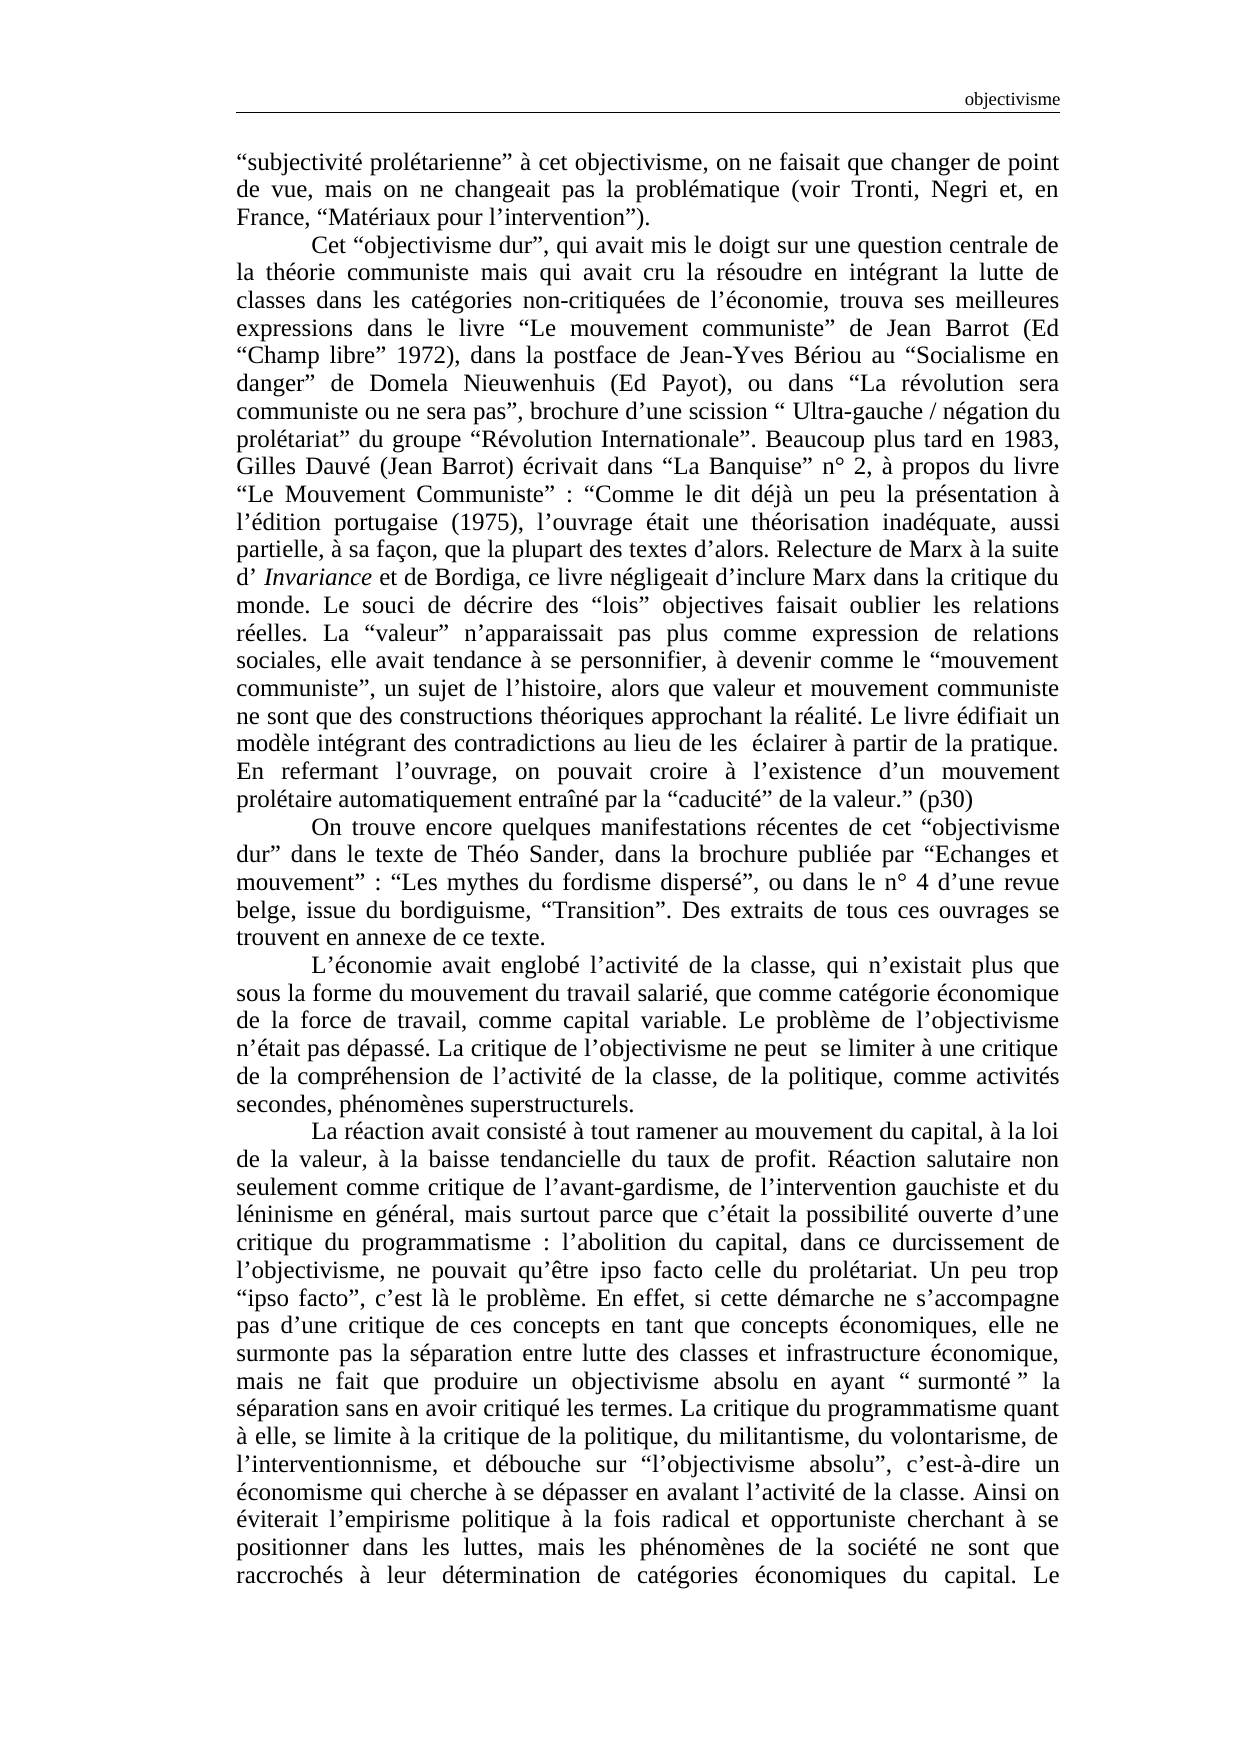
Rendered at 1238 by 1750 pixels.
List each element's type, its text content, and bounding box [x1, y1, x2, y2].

text On trouve encore quelques manifestations récentes de cet “objectivisme dur” dans le texte de Théo Sander, dans la brochure publiée par “Echanges et mouvement” : “Les mythes du fordisme dispersé”, ou dans le n° 4 d’une revue belge, issue du bordiguisme, “Transition”. Des extraits de tous ces ouvrages se trouvent en annexe de ce texte. [236, 813, 1060, 951]
text L’économie avait englobé l’activité de la classe, qui n’existait plus que sous la forme du mouvement du travail salarié, que comme catégorie économique de la force de travail, comme capital variable. Le problème de l’objectivisme n’était pas dépassé. La critique de l’objectivisme ne peut se limiter à une critique de la compréhension de l’activité de la classe, de la politique, comme activités secondes, phénomènes superstructurels. [236, 951, 1060, 1117]
text Cet “objectivisme dur”, qui avait mis le doigt sur une question centrale de la théorie communiste mais qui avait cru la résoudre en intégrant la lutte de classes dans les catégories non-critiquées de l’économie, trouva ses meilleures expressions dans le livre “Le mouvement communiste” de Jean Barrot (Ed “Champ libre” 1972), dans la postface de Jean-Yves Bériou au “Socialisme en danger” de Domela Nieuwenhuis (Ed Payot), ou dans “La révolution sera communiste ou ne sera pas”, brochure d’une scission “ Ultra-gauche / négation du prolétariat” du groupe “Révolution Internationale”. Beaucoup plus tard en 1983, Gilles Dauvé (Jean Barrot) écrivait dans “La Banquise” n° 2, à propos du livre “Le Mouvement Communiste” : “Comme le dit déjà un peu la présentation à l’édition portugaise (1975), l’ouvrage était une théorisation inadéquate, aussi partielle, à sa façon, que la plupart des textes d’alors. Relecture de Marx à la suite d’ Invariance et de Bordiga, ce livre négligeait d’inclure Marx dans la critique du monde. Le souci de décrire des “lois” objectives faisait oublier les relations réelles. La “valeur” n’apparaissait pas plus comme expression de relations sociales, elle avait tendance à se personnifier, à devenir comme le “mouvement communiste”, un sujet de l’histoire, alors que valeur et mouvement communiste ne sont que des constructions théoriques approchant la réalité. Le livre édifiait un modèle intégrant des contradictions au lieu de les éclairer à partir de la pratique. En refermant l’ouvrage, on pouvait croire à l’existence d’un mouvement prolétaire automatiquement entraîné par la “caducité” de la valeur.” (p30) [236, 231, 1060, 813]
text “subjectivité prolétarienne” à cet objectivisme, on ne faisait que changer de point de vue, mais on ne changeait pas la problématique (voir Tronti, Negri et, en France, “Matériaux pour l’intervention”). [236, 148, 1060, 231]
text La réaction avait consisté à tout ramener au mouvement du capital, à la loi de la valeur, à la baisse tendancielle du taux de profit. Réaction salutaire non seulement comme critique de l’avant-gardisme, de l’intervention gauchiste et du léninisme en général, mais surtout parce que c’était la possibilité ouverte d’une critique du programmatisme : l’abolition du capital, dans ce durcissement de l’objectivisme, ne pouvait qu’être ipso facto celle du prolétariat. Un peu trop “ipso facto”, c’est là le problème. En effet, si cette démarche ne s’accompagne pas d’une critique de ces concepts en tant que concepts économiques, elle ne surmonte pas la séparation entre lutte des classes et infrastructure économique, mais ne fait que produire un objectivisme absolu en ayant “ surmonté ” la séparation sans en avoir critiqué les termes. La critique du programmatisme quant à elle, se limite à la critique de la politique, du militantisme, du volontarisme, de l’interventionnisme, et débouche sur “l’objectivisme absolu”, c’est-à-dire un économisme qui cherche à se dépasser en avalant l’activité de la classe. Ainsi on éviterait l’empirisme politique à la fois radical et opportuniste cherchant à se positionner dans les luttes, mais les phénomènes de la société ne sont que raccrochés à leur détermination de catégories économiques du capital. Le [236, 1117, 1060, 1588]
